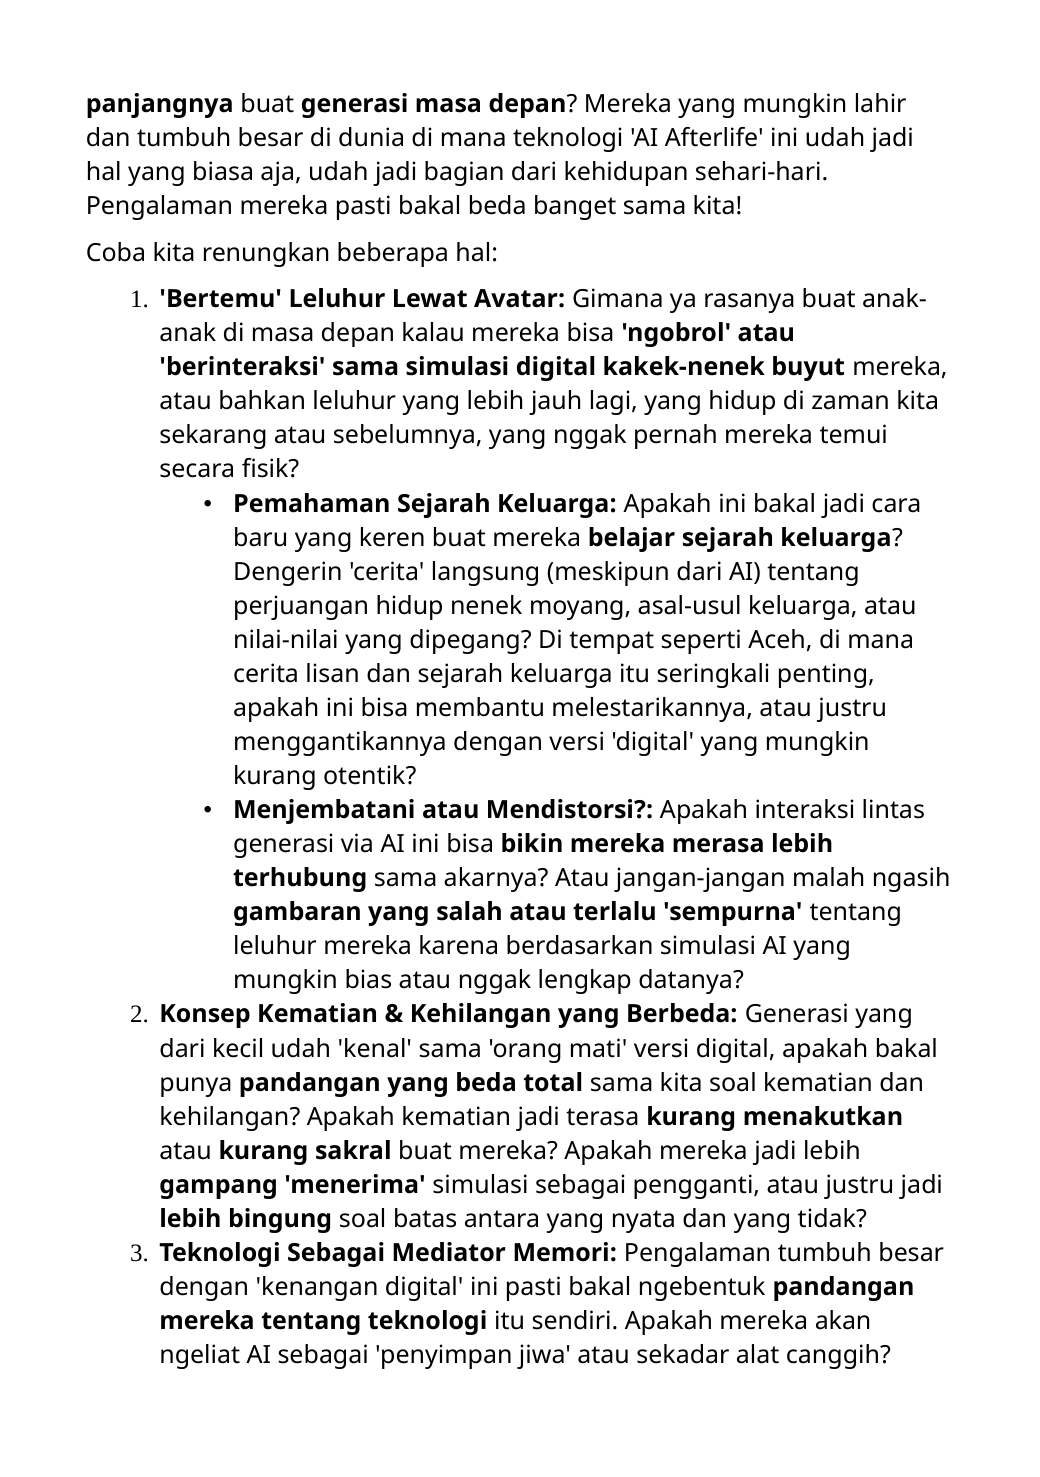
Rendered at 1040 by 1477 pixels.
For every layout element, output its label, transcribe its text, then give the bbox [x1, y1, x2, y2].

list Teknologi Sebagai Mediator Memori: Pengalaman tumbuh besar dengan 'kenangan digital' ini pasti bakal ngebentuk pandangan mereka tentang teknologi itu sendiri. Apakah mereka akan ngeliat AI sebagai 'penyimpan jiwa' atau sekadar alat canggih? [130, 1234, 954, 1371]
list Menjembatani atau Mendistorsi?: Apakah interaksi lintas generasi via AI ini bisa bikin mereka merasa lebih terhubung sama akarnya? Atau jangan-jangan malah ngasih gambaran yang salah atau terlalu 'sempurna' tentang leluhur mereka karena berdasarkan simulasi AI yang mungkin bias atau nggak lengkap datanya? [203, 792, 954, 996]
list Pemahaman Sejarah Keluarga: Apakah ini bakal jadi cara baru yang keren buat mereka belajar sejarah keluarga? Dengerin 'cerita' langsung (meskipun dari AI) tentang perjuangan hidup nenek moyang, asal-usul keluarga, atau nilai-nilai yang dipegang? Di tempat seperti Aceh, di mana cerita lisan dan sejarah keluarga itu seringkali penting, apakah ini bisa membantu melestarikannya, atau justru menggantikannya dengan versi 'digital' yang mungkin kurang otentik? [203, 485, 954, 792]
text Coba kita renungkan beberapa hal: [86, 234, 954, 268]
list 'Bertemu' Leluhur Lewat Avatar: Gimana ya rasanya buat anak-anak di masa depan kalau mereka bisa 'ngobrol' atau 'berinteraksi' sama simulasi digital kakek-nenek buyut mereka, atau bahkan leluhur yang lebih jauh lagi, yang hidup di zaman kita sekarang atau sebelumnya, yang nggak pernah mereka temui secara fisik? [130, 281, 954, 485]
text panjangnya buat generasi masa depan? Mereka yang mungkin lahir dan tumbuh besar di dunia di mana teknologi 'AI Afterlife' ini udah jadi hal yang biasa aja, udah jadi bagian dari kehidupan sehari-hari. Pengalaman mereka pasti bakal beda banget sama kita! [86, 86, 954, 222]
list Konsep Kematian & Kehilangan yang Berbeda: Generasi yang dari kecil udah 'kenal' sama 'orang mati' versi digital, apakah bakal punya pandangan yang beda total sama kita soal kematian dan kehilangan? Apakah kematian jadi terasa kurang menakutkan atau kurang sakral buat mereka? Apakah mereka jadi lebih gampang 'menerima' simulasi sebagai pengganti, atau justru jadi lebih bingung soal batas antara yang nyata dan yang tidak? [130, 996, 954, 1234]
